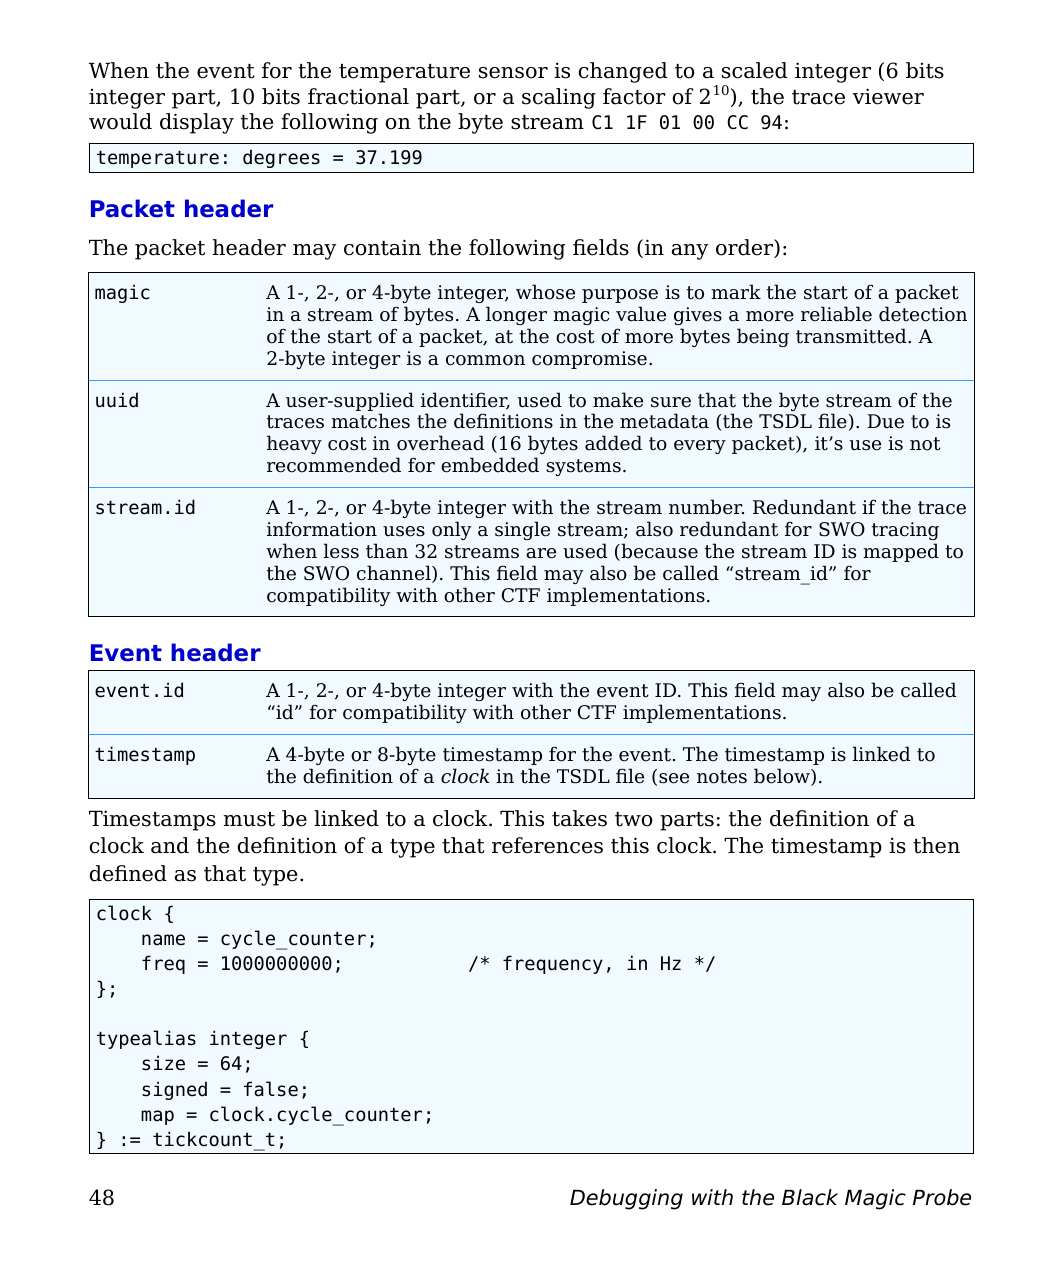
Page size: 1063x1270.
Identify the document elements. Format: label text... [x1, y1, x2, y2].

text typealias integer { [90, 1024, 973, 1049]
table_header event.id [89, 671, 260, 734]
table_cell timestamp [89, 735, 260, 798]
subtitle Packet header [88, 197, 974, 223]
text freq = 1000000000; /* frequency, in Hz */ [90, 949, 973, 974]
text clock { [90, 900, 973, 924]
text map = clock.cycle_counter; [90, 1100, 973, 1125]
text When the event for the temperature sensor is changed to a scaled integer (6 bits integer part, 10 bits fractional part, or a scaling factor of 210), the trace viewer would display the following on the byte stream C1 1F 01 00 CC 94: [88, 59, 974, 134]
subtitle Event header [88, 640, 974, 667]
text size = 64; [90, 1049, 973, 1074]
table_cell A 1-, 2-, or 4-byte integer with the stream number. Redundant if the trace information uses only a single stream; also redundant for SWO tracing when less than 32 streams are used (because the stream ID is mapped to the SWO channel). This field may also be called “stream_id” for compatibility with other CTF implementations. [260, 488, 974, 616]
table_header A 1-, 2-, or 4-byte integer with the event ID. This field may also be called “id” for compatibility with other CTF implementations. [260, 671, 974, 734]
text Timestamps must be linked to a clock. This takes two parts: the definition of a clock and the definition of a type that references this clock. The timestamp is then defined as that type. [88, 807, 974, 886]
table_header magic [89, 273, 260, 380]
table_cell stream.id [89, 488, 260, 616]
table_cell A 4-byte or 8-byte timestamp for the event. The timestamp is linked to the definition of a clock in the TSDL file (see notes below). [260, 735, 974, 798]
text signed = false; [90, 1074, 973, 1100]
table_cell uuid [89, 381, 260, 487]
text name = cycle_counter; [90, 924, 973, 949]
table_cell A user-supplied identifier, used to make sure that the byte stream of the traces matches the definitions in the metadata (the TSDL file). Due to is heavy cost in overhead (16 bytes added to every packet), it’s use is not recommended for embedded systems. [260, 381, 974, 487]
text The packet header may contain the following fields (in any order): [88, 236, 974, 260]
text }; [90, 974, 973, 999]
text } := tickcount_t; [90, 1125, 973, 1153]
table_header A 1-, 2-, or 4-byte integer, whose purpose is to mark the start of a packet in a stream of bytes. A longer magic value gives a more reliable detection of the start of a packet, at the cost of more bytes being transmitted. A 2‑byte integer is a common compromise. [260, 273, 974, 380]
text temperature: degrees = 37.199 [90, 144, 973, 172]
